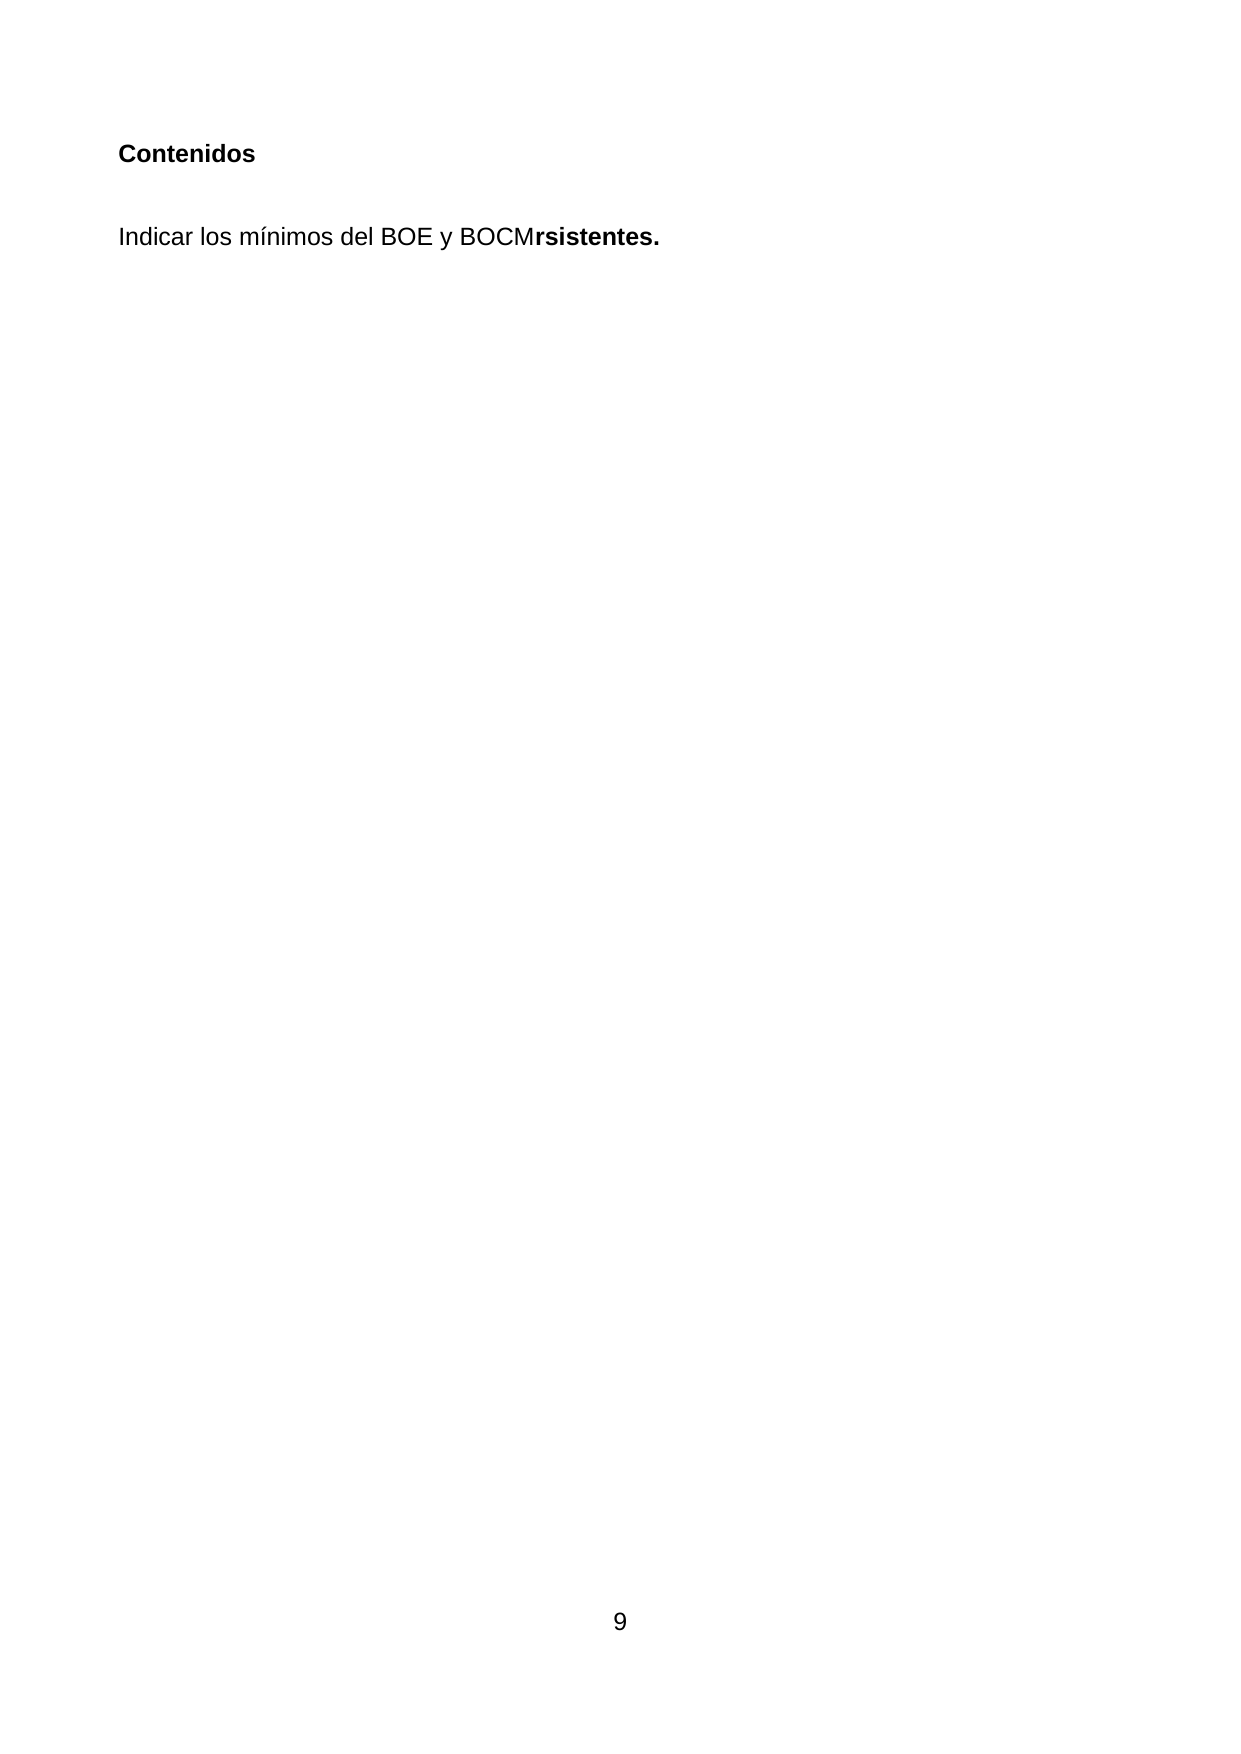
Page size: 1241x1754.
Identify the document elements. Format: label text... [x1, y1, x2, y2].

text Indicar los mínimos del BOE y BOCMrsistentes. [118, 221, 1122, 250]
subtitle Contenidos [118, 139, 1122, 168]
